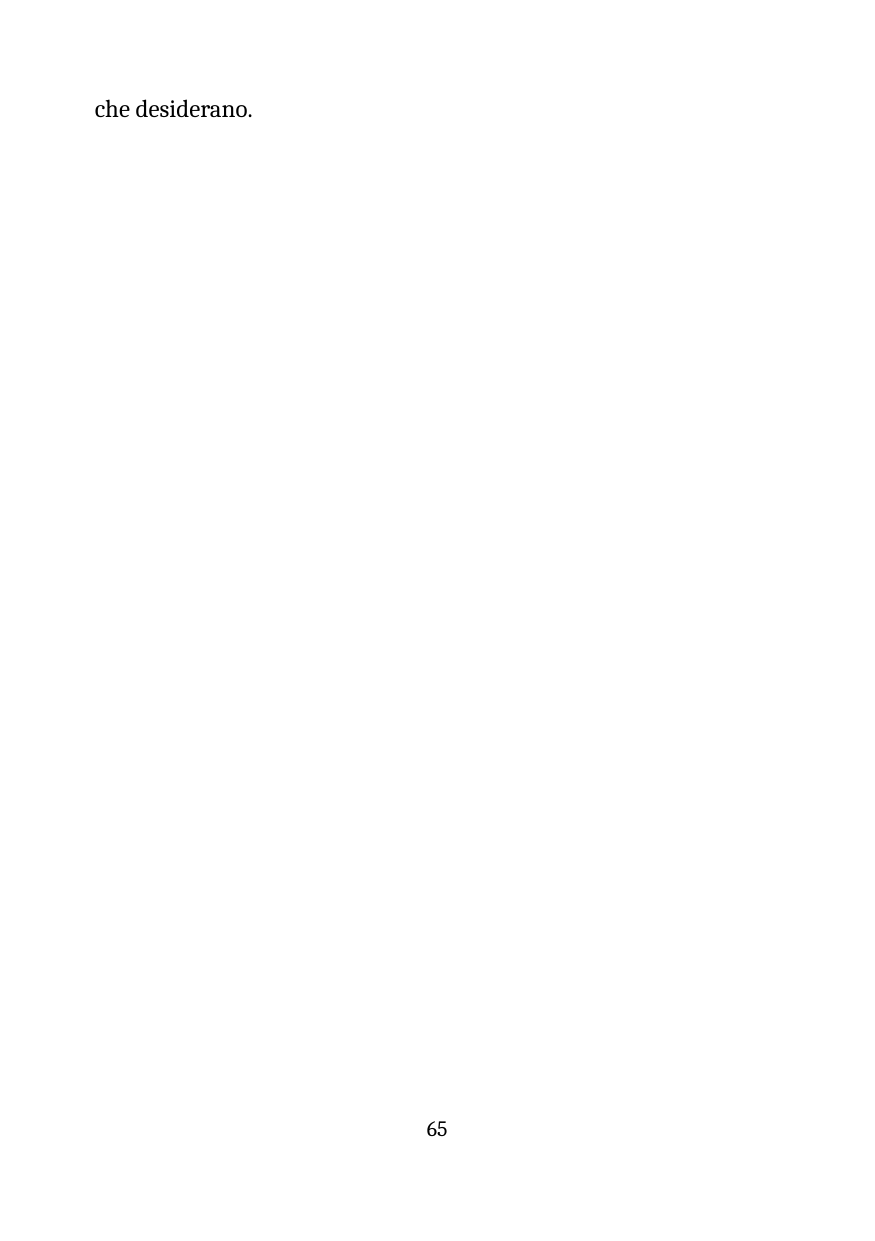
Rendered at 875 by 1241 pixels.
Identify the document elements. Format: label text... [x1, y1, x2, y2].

text che desiderano. [94, 94, 779, 123]
